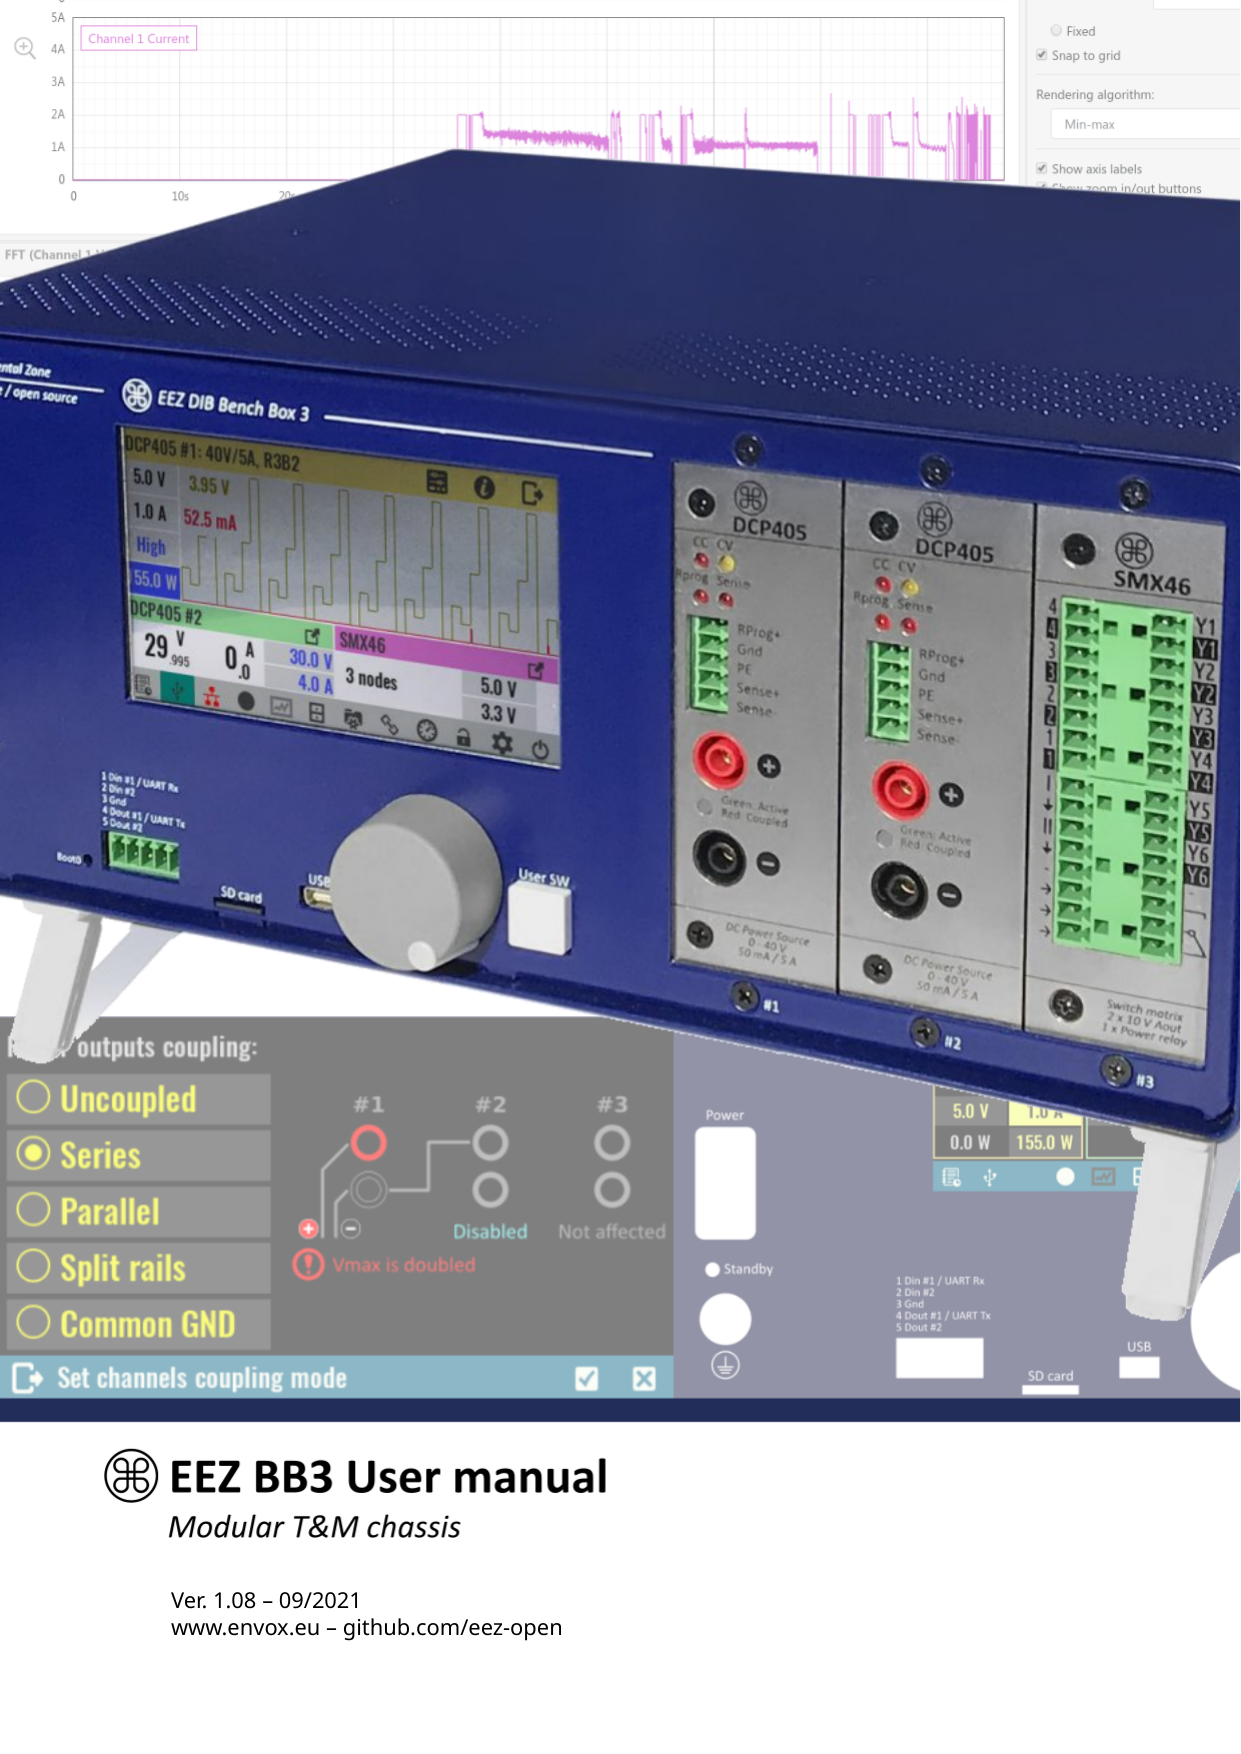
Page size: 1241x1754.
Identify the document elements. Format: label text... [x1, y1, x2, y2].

picture [0, 0, 1241, 1565]
table_header [0, 1582, 165, 1646]
table_header Ver. 1.08 – 09/2021 www.envox.eu – github.com/eez-open [165, 1582, 1240, 1646]
